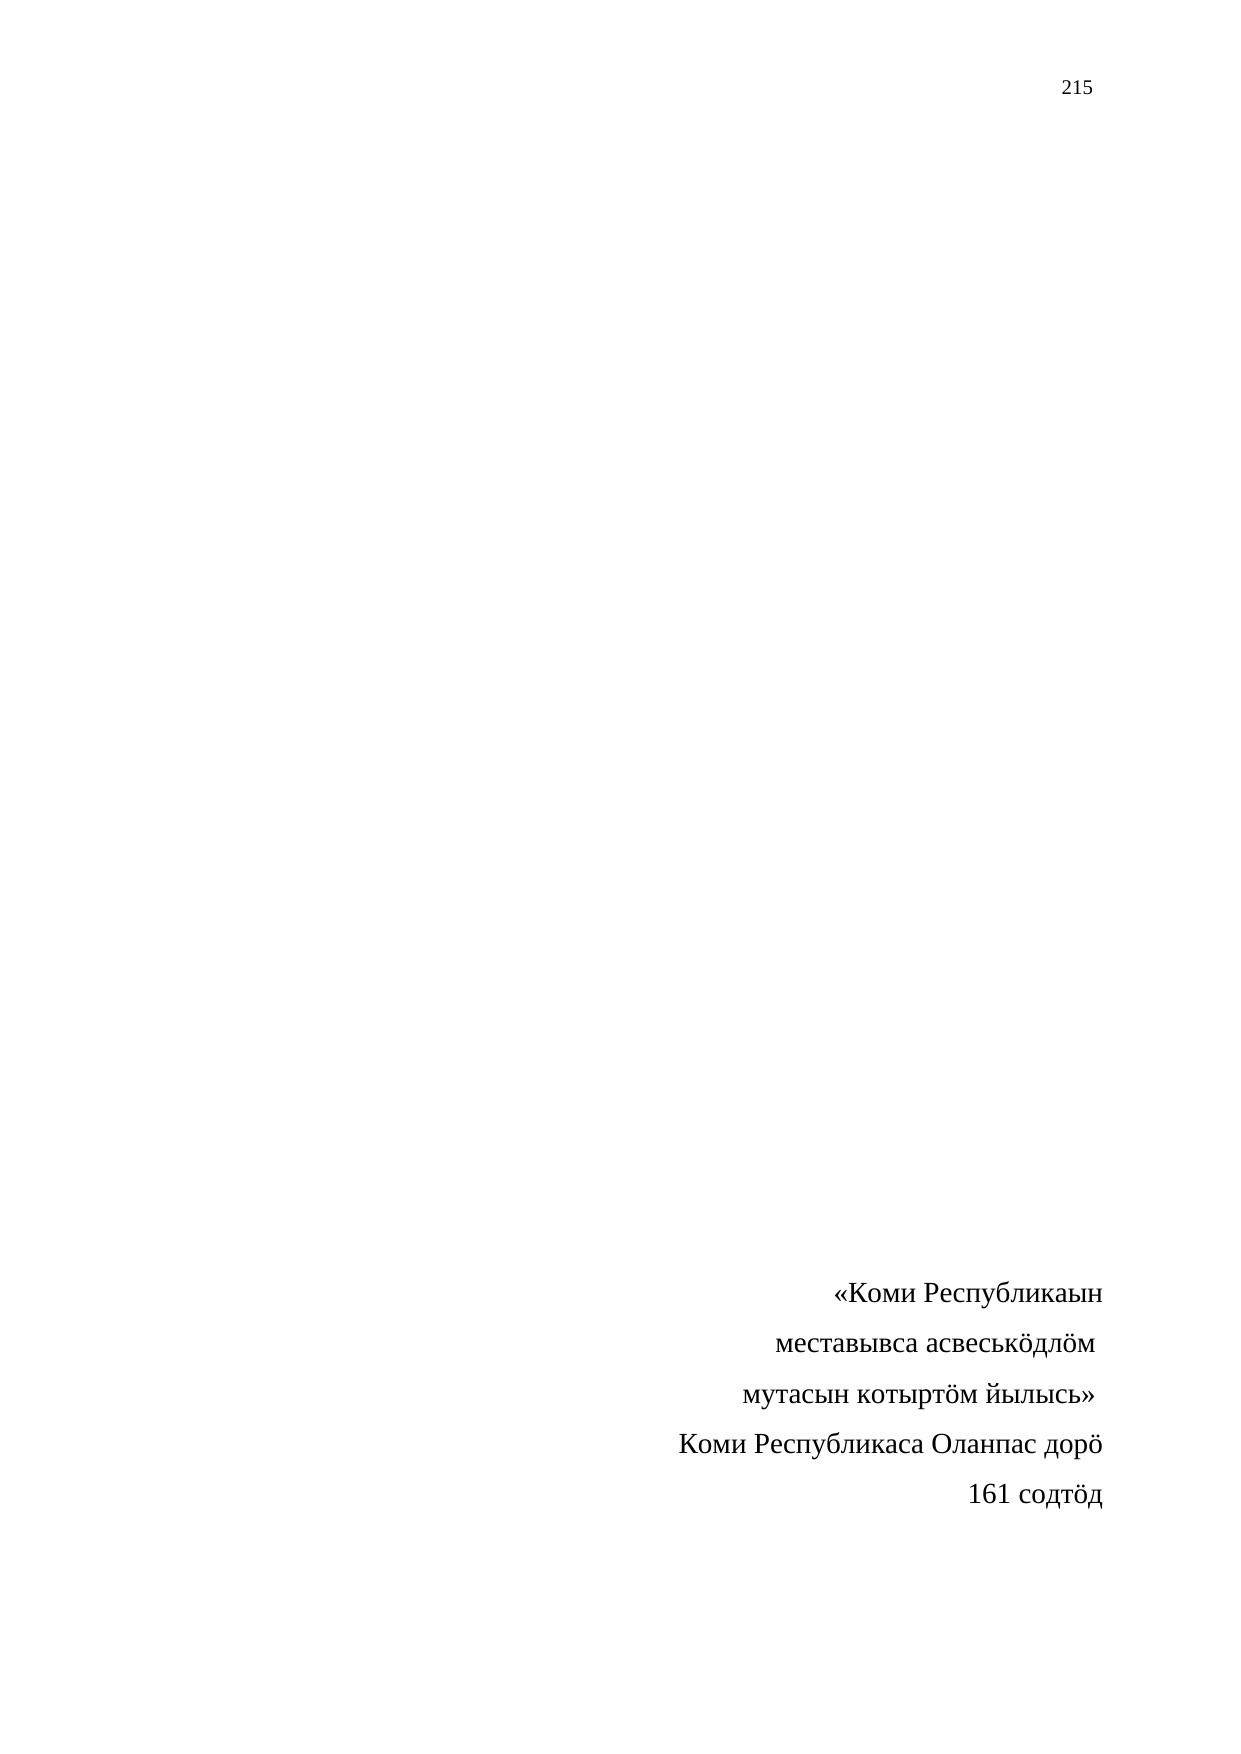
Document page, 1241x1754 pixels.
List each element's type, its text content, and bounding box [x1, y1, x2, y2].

text меставывса асвеськöдлöм [187, 1326, 1103, 1359]
text мутасын котыртöм йылысь» [187, 1376, 1103, 1409]
text 161 содтöд [187, 1477, 1103, 1510]
text Коми Республикаса Оланпас дорö [187, 1426, 1103, 1460]
text «Коми Республикаын [187, 1275, 1103, 1309]
